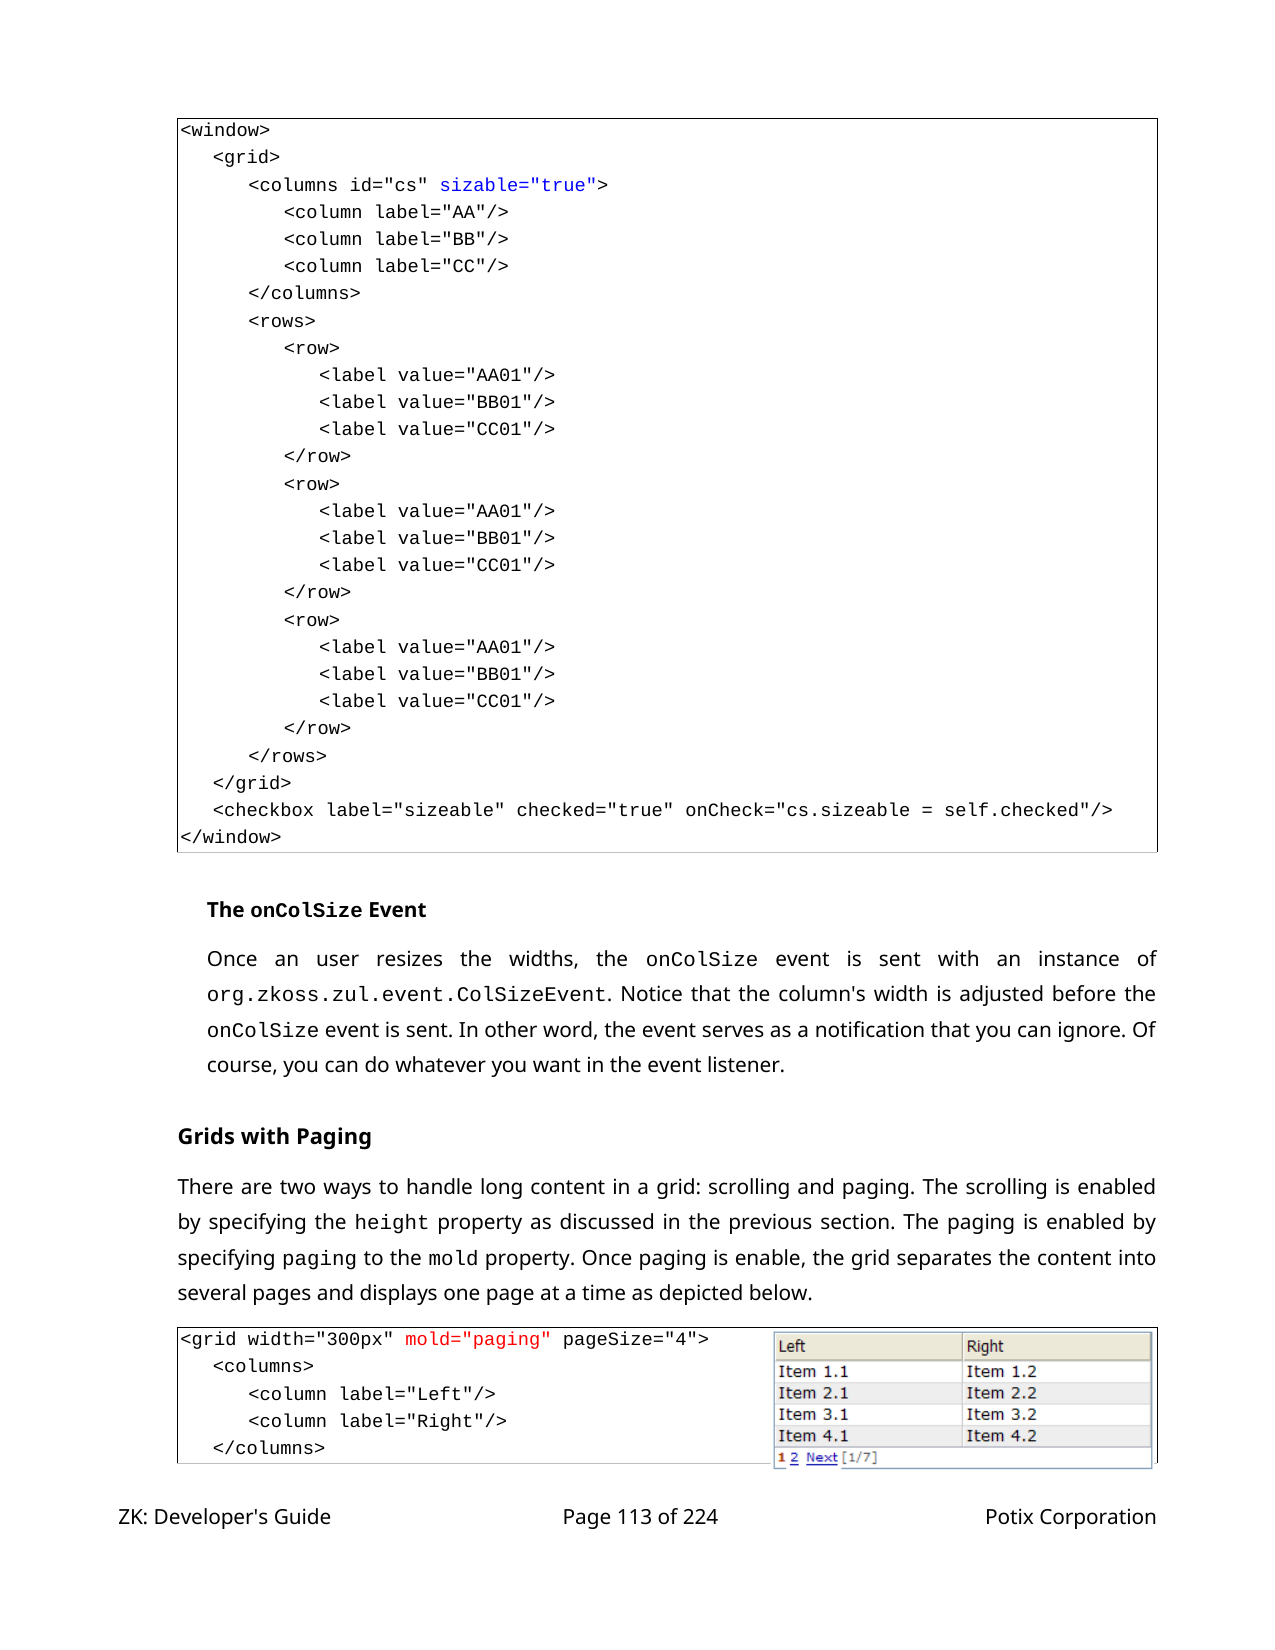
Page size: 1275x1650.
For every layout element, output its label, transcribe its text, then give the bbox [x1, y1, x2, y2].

text </row> [178, 444, 1157, 469]
text <label value="CC01"/> [178, 689, 1157, 713]
text </row> [178, 716, 1157, 741]
text <label value="BB01"/> [178, 390, 1157, 414]
text <label value="AA01"/> [178, 635, 1157, 659]
subtitle The onColSize Event [207, 895, 1157, 923]
text </grid> [178, 771, 1157, 795]
picture [770, 1328, 1155, 1473]
text <grid width="300px" mold="paging" pageSize="4"> [178, 1328, 770, 1351]
text Once an user resizes the widths, the onColSize event is sent with an instance of org.zkoss.zul.event.ColSizeEvent. Notice that the column's width is adjusted before the onColSize event is sent. In other word, the event serves as a notification that you can ignore. Of course, you can do whatever you want in the event listener. [207, 944, 1157, 1079]
text <rows> [178, 308, 1157, 333]
text <column label="AA"/> [178, 200, 1157, 224]
text <columns> [178, 1354, 770, 1378]
text <label value="BB01"/> [178, 662, 1157, 686]
text <column label="Right"/> [178, 1408, 770, 1433]
text </columns> [178, 1436, 770, 1463]
text <label value="CC01"/> [178, 553, 1157, 577]
text </row> [178, 580, 1157, 604]
text <columns id="cs" sizable="true"> [178, 172, 1157, 197]
text </columns> [178, 281, 1157, 306]
text <column label="CC"/> [178, 254, 1157, 278]
text There are two ways to handle long content in a grid: scrolling and paging. The scrolling is enabled by specifying the height property as discussed in the previous section. The paging is enabled by specifying paging to the mold property. Once paging is enable, the grid separates the content into several pages and displays one page at a time as depicted below. [177, 1172, 1157, 1306]
subtitle Grids with Paging [177, 1121, 1157, 1151]
text <grid> [178, 145, 1157, 169]
text <window> [178, 119, 1157, 142]
text <label value="BB01"/> [178, 526, 1157, 550]
text <row> [178, 336, 1157, 360]
text </window> [178, 825, 1157, 852]
text <label value="AA01"/> [178, 363, 1157, 387]
text <column label="Left"/> [178, 1381, 770, 1406]
text <label value="AA01"/> [178, 499, 1157, 523]
text <column label="BB"/> [178, 227, 1157, 251]
text <label value="CC01"/> [178, 417, 1157, 441]
text <row> [178, 472, 1157, 496]
text <row> [178, 607, 1157, 632]
text <checkbox label="sizeable" checked="true" onCheck="cs.sizeable = self.checked"/> [178, 798, 1157, 822]
text </rows> [178, 743, 1157, 768]
